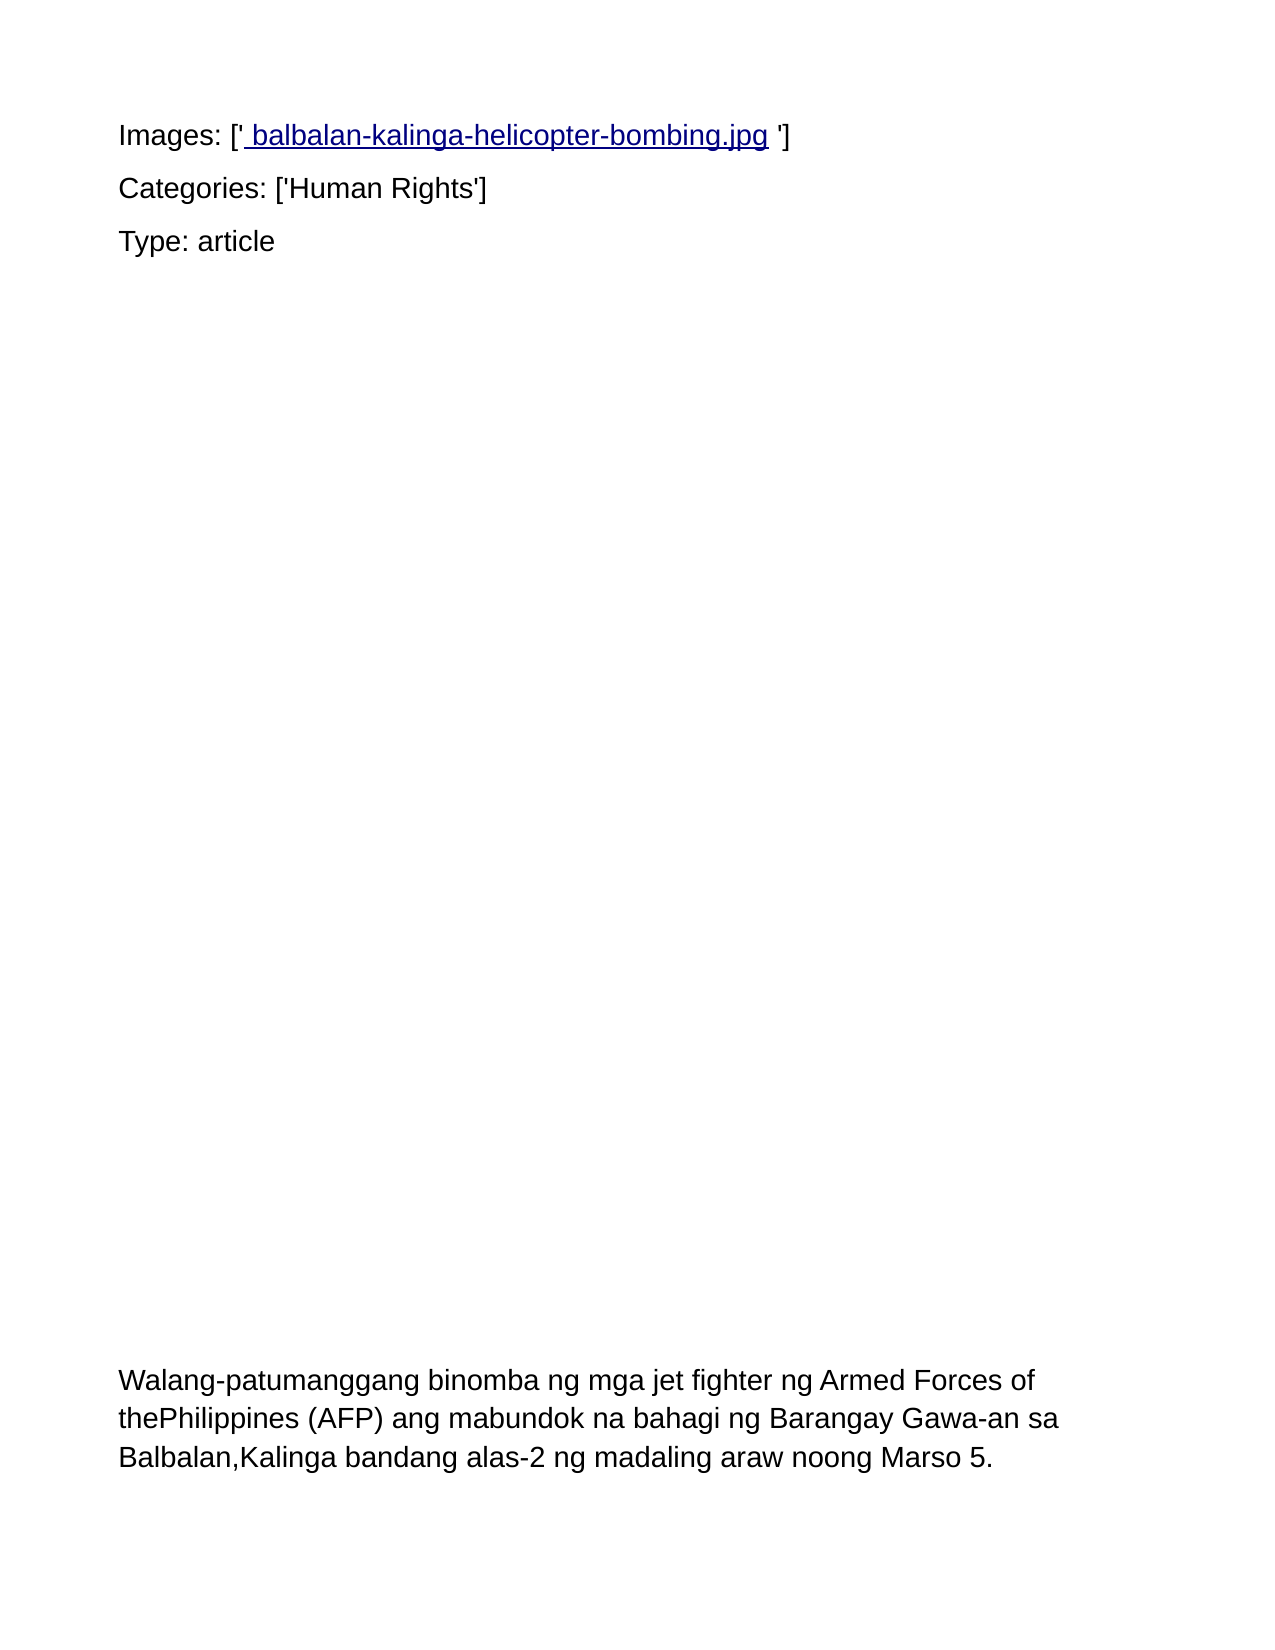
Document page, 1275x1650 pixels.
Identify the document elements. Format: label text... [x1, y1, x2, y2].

text Images: [' balbalan-kalinga-helicopter-bombing.jpg '] [118, 118, 1157, 152]
text Walang-patumanggang binomba ng mga jet fighter ng Armed Forces of thePhilippines (AFP) ang mabundok na bahagi ng Barangay Gawa-an sa Balbalan,Kalinga bandang alas-2 ng madaling araw noong Marso 5. [118, 1363, 1157, 1474]
text Type: article [118, 224, 1157, 258]
text Categories: ['Human Rights'] [118, 171, 1157, 205]
